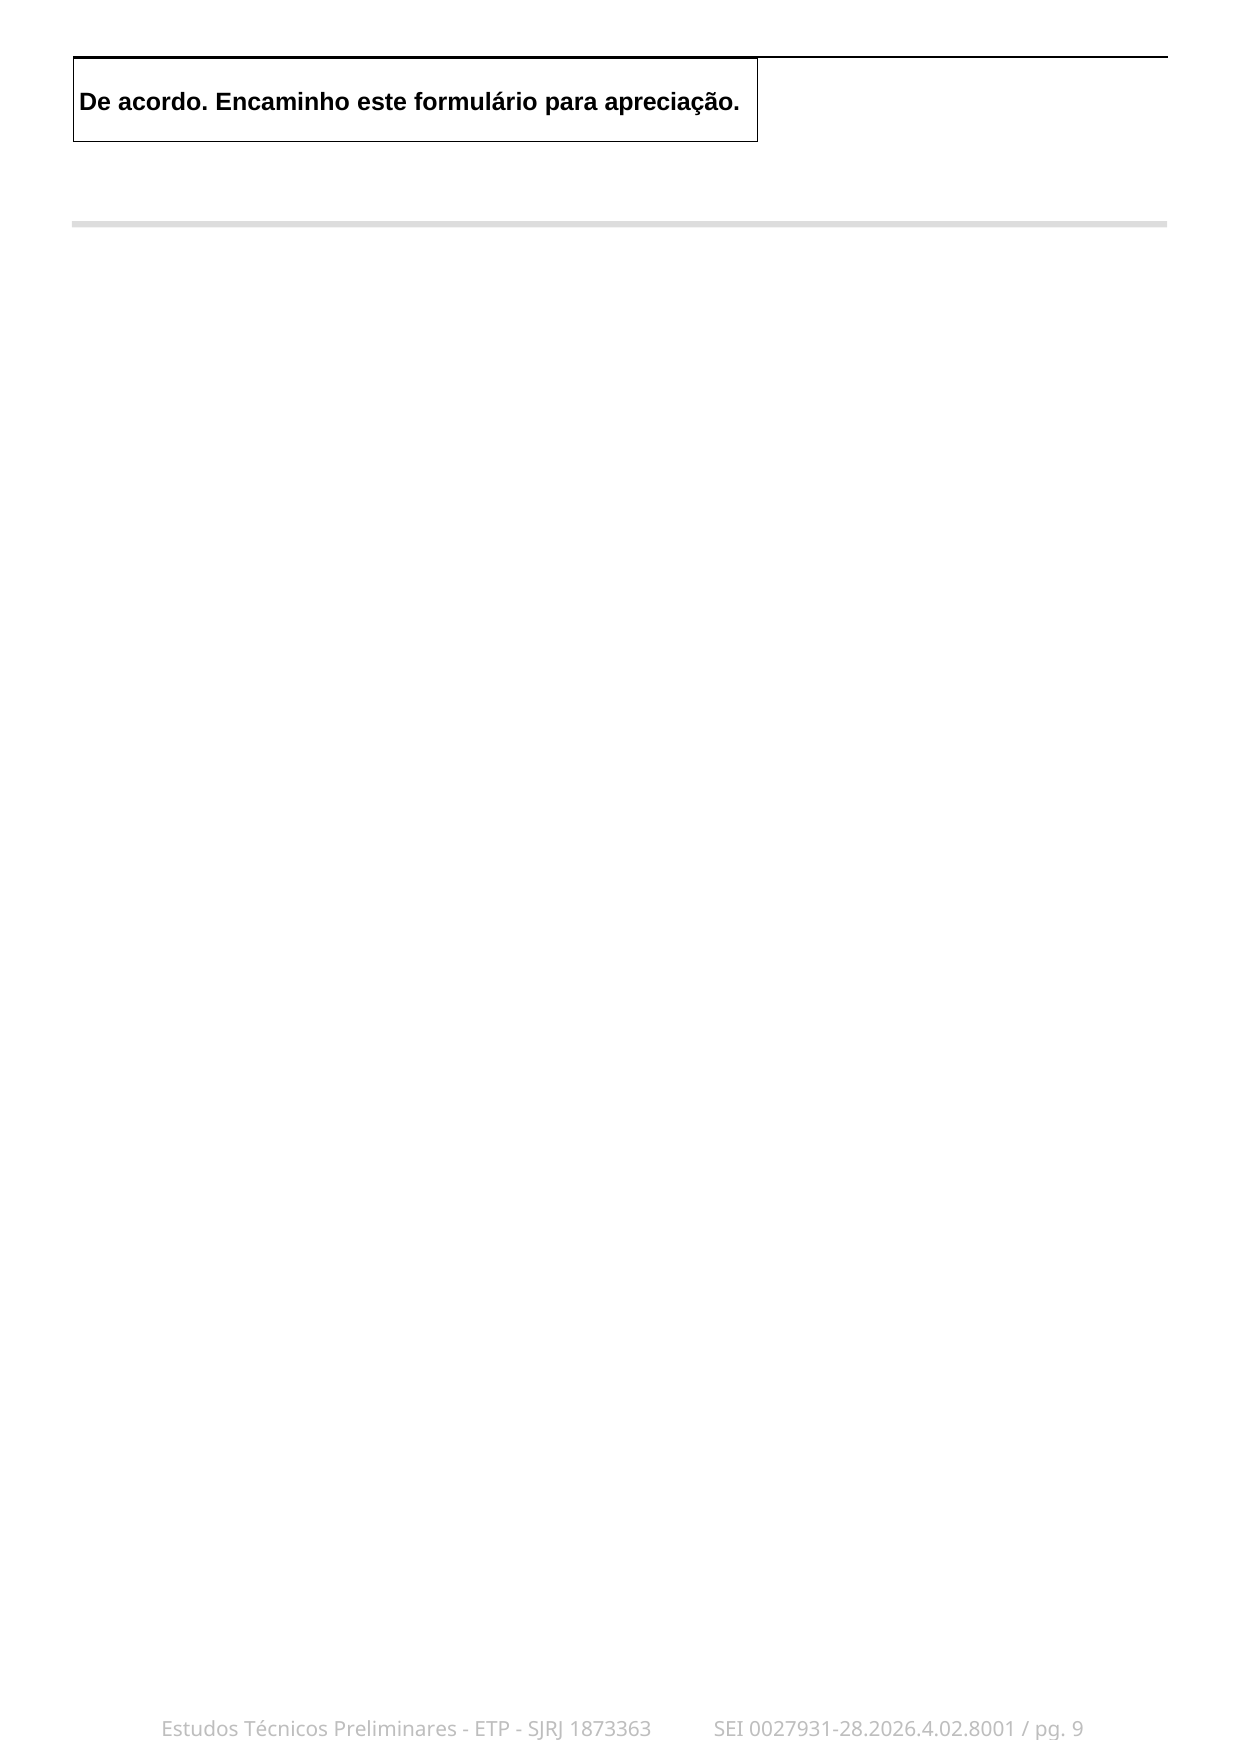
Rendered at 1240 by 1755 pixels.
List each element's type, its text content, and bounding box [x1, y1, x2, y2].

table_cell De acordo. Encaminho este formulário para apreciação. [74, 59, 757, 141]
table_cell [758, 58, 1167, 141]
